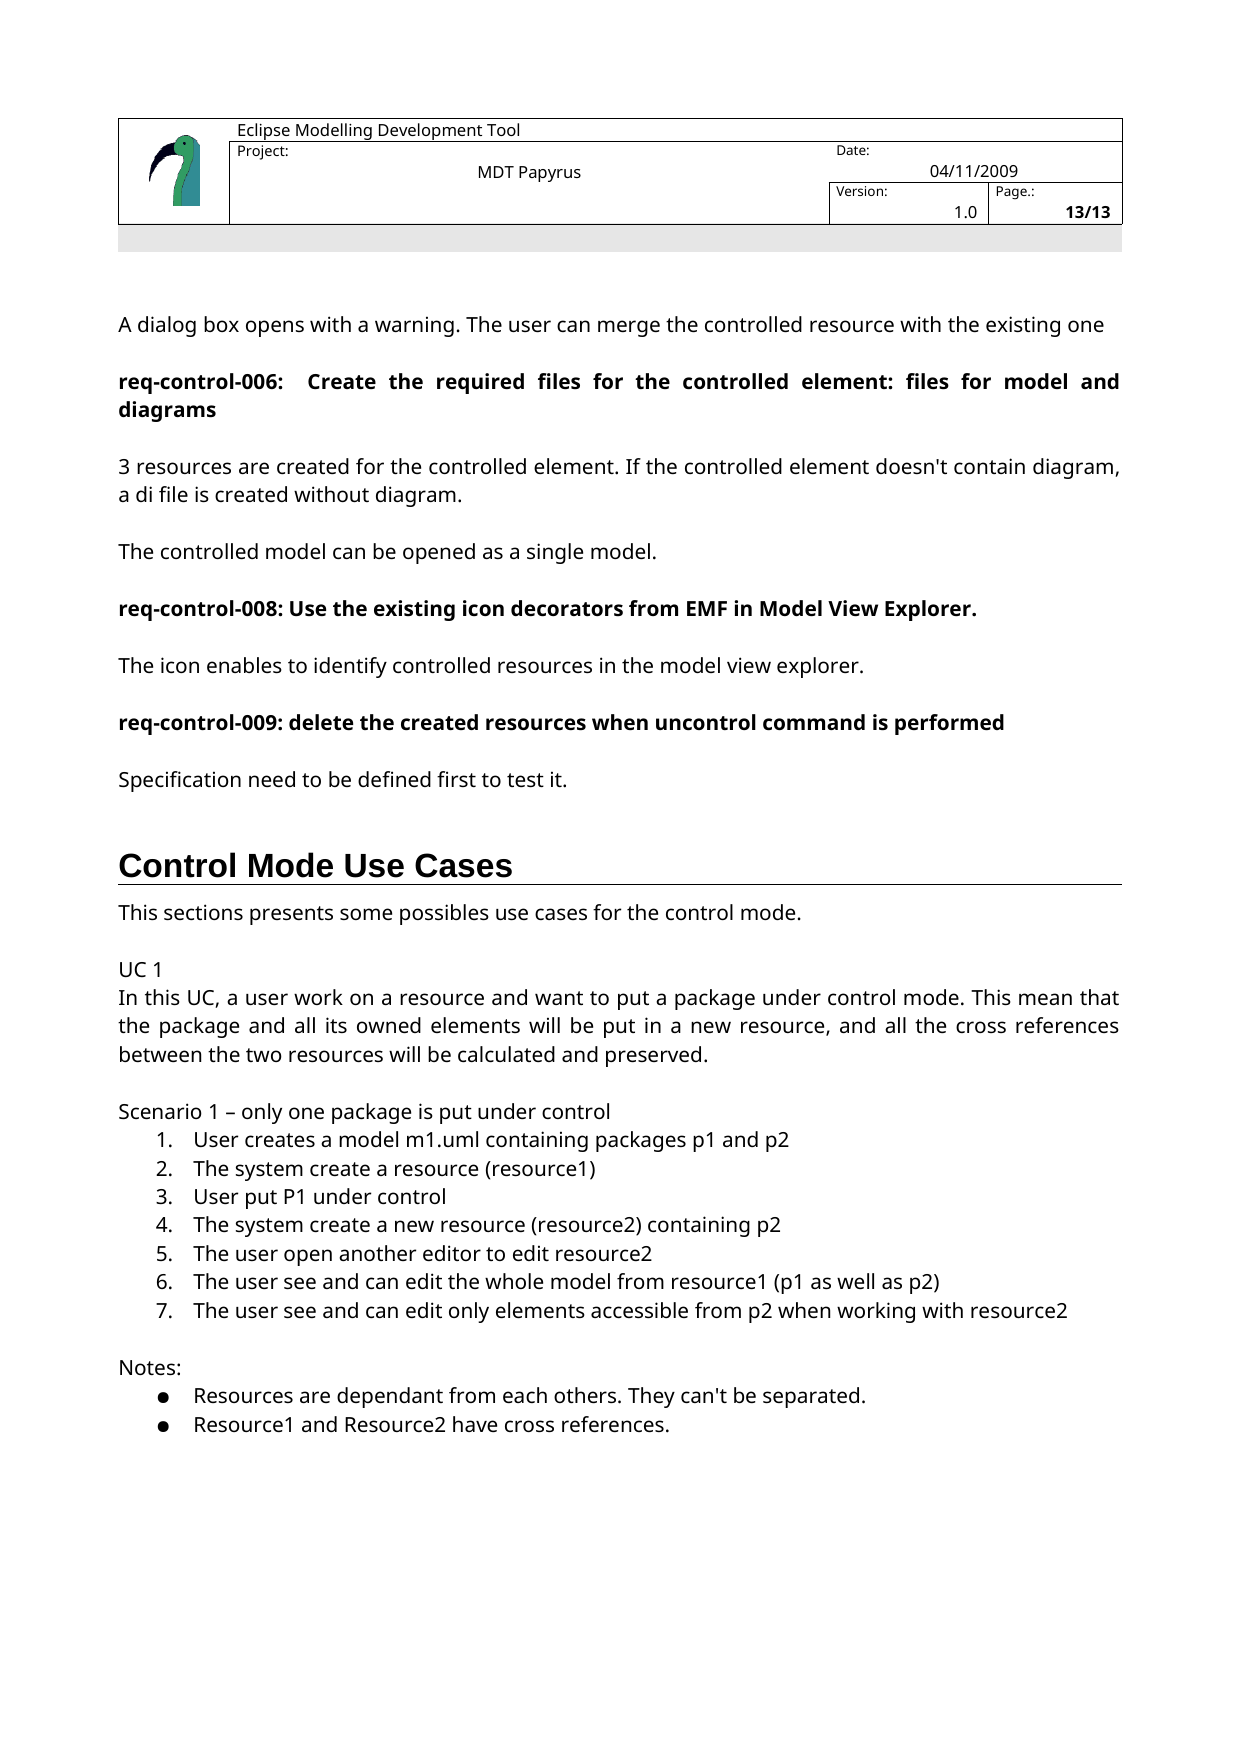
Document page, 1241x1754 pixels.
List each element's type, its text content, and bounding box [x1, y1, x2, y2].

text UC 1 [118, 955, 1122, 983]
list The user see and can edit the whole model from resource1 (p1 as well as p2) [156, 1267, 1122, 1296]
list The user open another editor to edit resource2 [156, 1239, 1122, 1267]
text This sections presents some possibles use cases for the control mode. [118, 898, 1122, 926]
text The icon enables to identify controlled resources in the model view explorer. [118, 651, 1122, 679]
list Resources are dependant from each others. They can't be separated. [156, 1381, 1122, 1410]
list Resource1 and Resource2 have cross references. [156, 1410, 1122, 1438]
list The system create a resource (resource1) [156, 1154, 1122, 1182]
text req-control-006: Create the required files for the controlled element: files for model and diagrams [118, 367, 1122, 424]
text The controlled model can be opened as a single model. [118, 537, 1122, 566]
text Specification need to be defined first to test it. [118, 765, 1122, 793]
list User creates a model m1.uml containing packages p1 and p2 [156, 1125, 1122, 1154]
picture [147, 133, 201, 209]
text Scenario 1 – only one package is put under control [118, 1097, 1122, 1125]
subtitle Control Mode Use Cases [118, 847, 1122, 884]
text 3 resources are created for the controlled element. If the controlled element doesn't contain diagram, a di file is created without diagram. [118, 452, 1122, 509]
list The system create a new resource (resource2) containing p2 [156, 1211, 1122, 1239]
list User put P1 under control [156, 1182, 1122, 1211]
text Notes: [118, 1353, 1122, 1381]
text In this UC, a user work on a resource and want to put a package under control mode. This mean that the package and all its owned elements will be put in a new resource, and all the cross references between the two resources will be calculated and preserved. [118, 983, 1122, 1068]
text req-control-009: delete the created resources when uncontrol command is performed [118, 708, 1122, 736]
text A dialog box opens with a warning. The user can merge the controlled resource with the existing one [118, 310, 1122, 338]
text req-control-008: Use the existing icon decorators from EMF in Model View Explorer. [118, 594, 1122, 623]
list The user see and can edit only elements accessible from p2 when working with resource2 [156, 1296, 1122, 1324]
